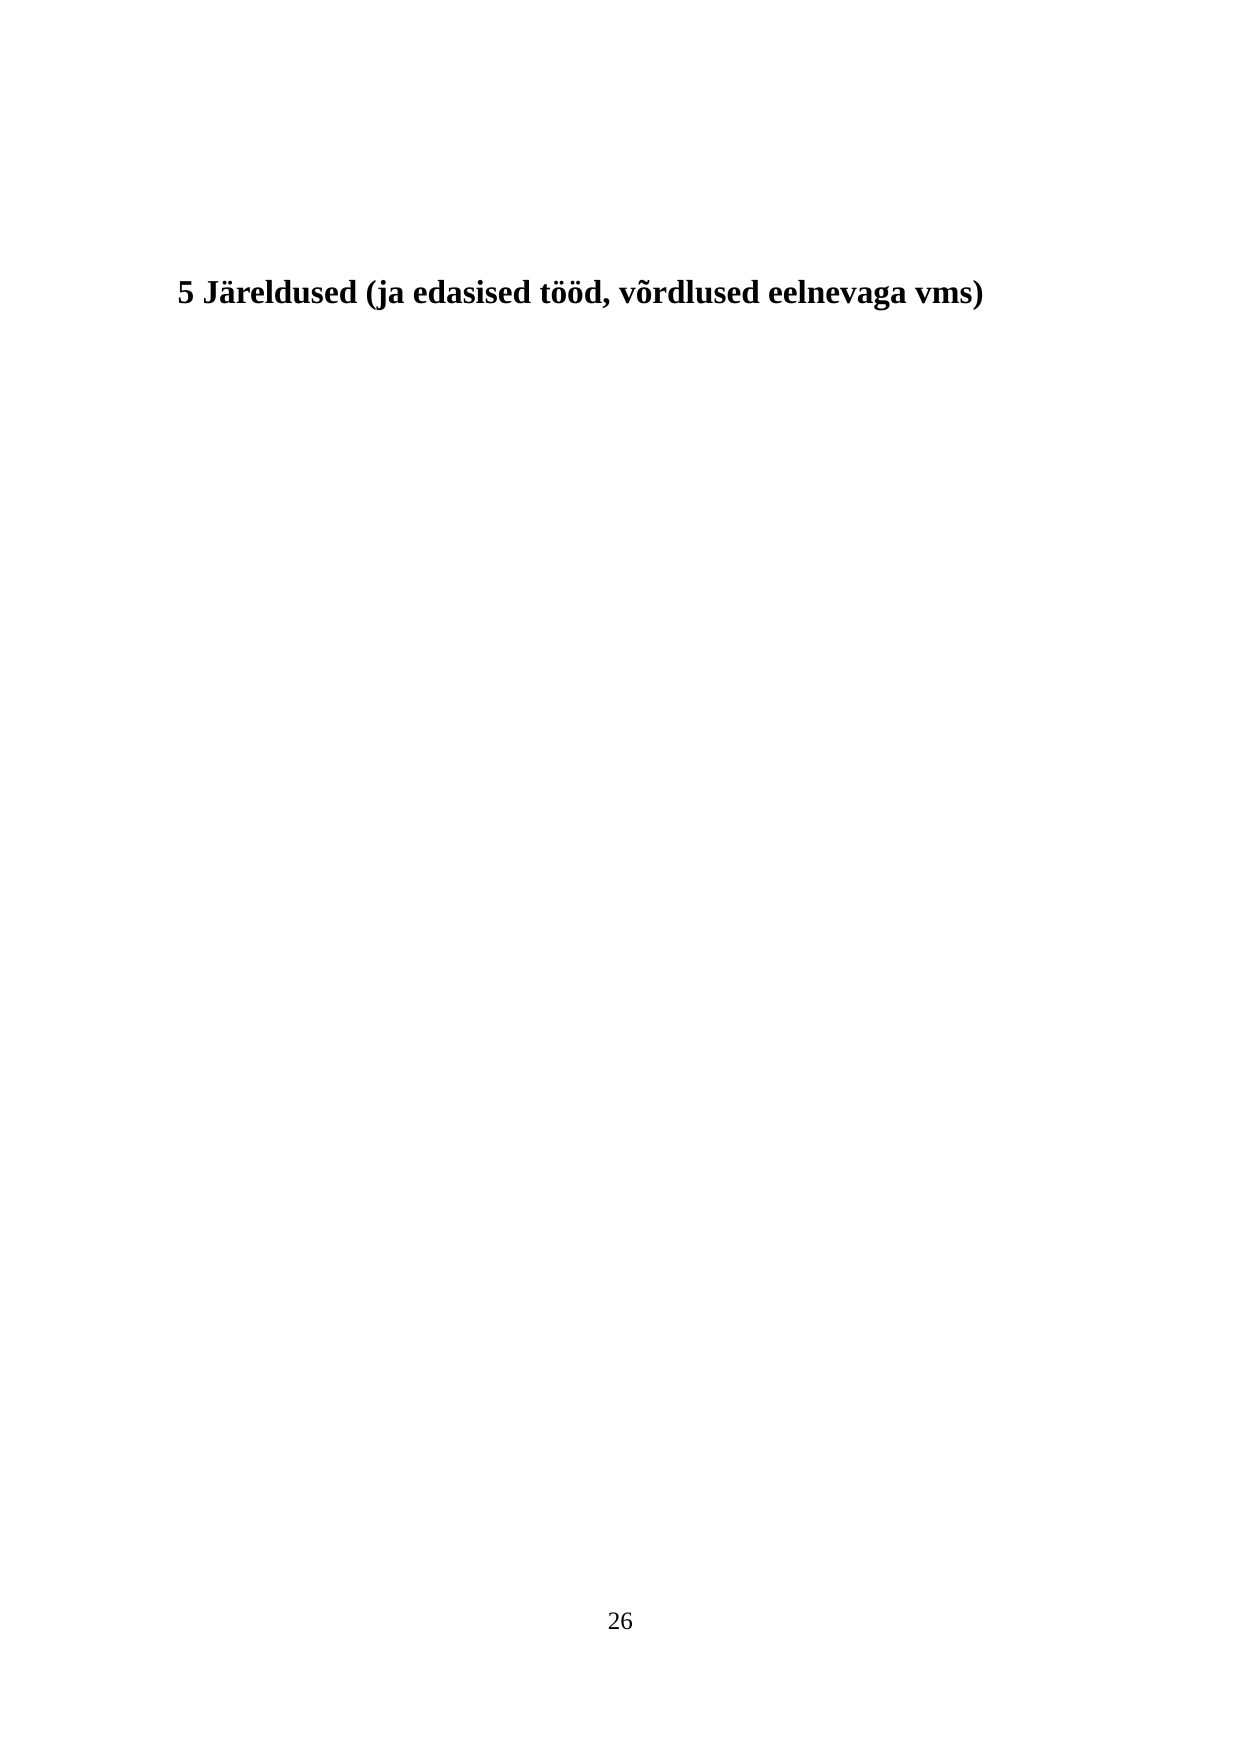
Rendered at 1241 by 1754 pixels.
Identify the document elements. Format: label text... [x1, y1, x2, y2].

subtitle Järeldused (ja edasised tööd, võrdlused eelnevaga vms) [177, 273, 1063, 311]
